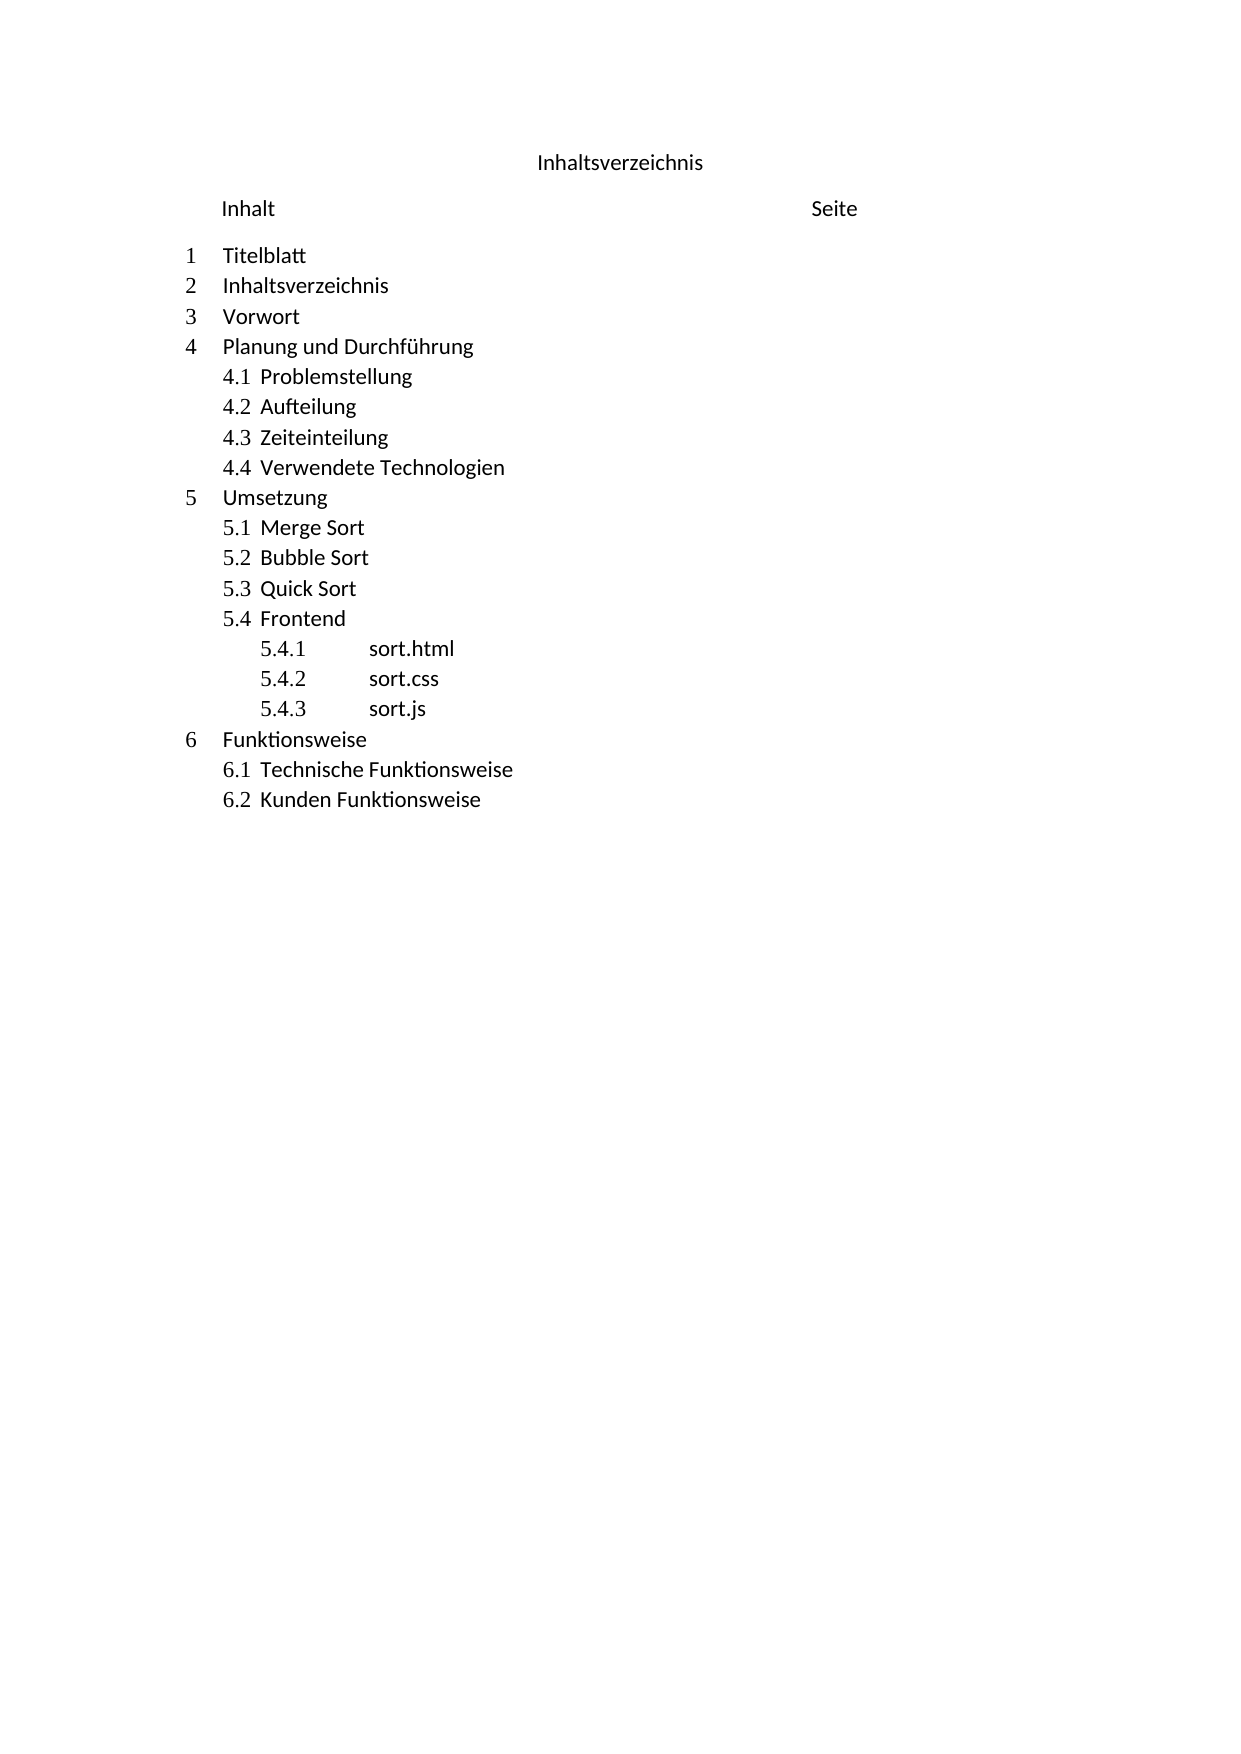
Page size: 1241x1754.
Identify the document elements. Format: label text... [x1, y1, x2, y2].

list Funktionsweise [185, 725, 1093, 753]
list Kunden Funktionsweise [223, 785, 1093, 813]
list Zeiteinteilung [223, 423, 1093, 451]
list Merge Sort [223, 513, 1093, 541]
list Bubble Sort [223, 543, 1093, 571]
list Verwendete Technologien [223, 453, 1093, 481]
list Problemstellung [223, 362, 1093, 390]
list Technische Funktionsweise [223, 755, 1093, 783]
list sort.css [260, 664, 1093, 692]
list Planung und Durchführung [185, 332, 1093, 360]
list Frontend [223, 604, 1093, 632]
list Aufteilung [223, 392, 1093, 420]
list sort.html [260, 634, 1093, 662]
list Vorwort [185, 302, 1093, 330]
list Inhaltsverzeichnis [185, 272, 1093, 299]
list Umsetzung [185, 483, 1093, 511]
list Quick Sort [223, 574, 1093, 602]
text Inhaltsverzeichnis [148, 148, 1093, 176]
text Inhalt Seite [148, 194, 1093, 222]
list sort.js [260, 694, 1093, 722]
list Titelblatt [185, 241, 1093, 269]
